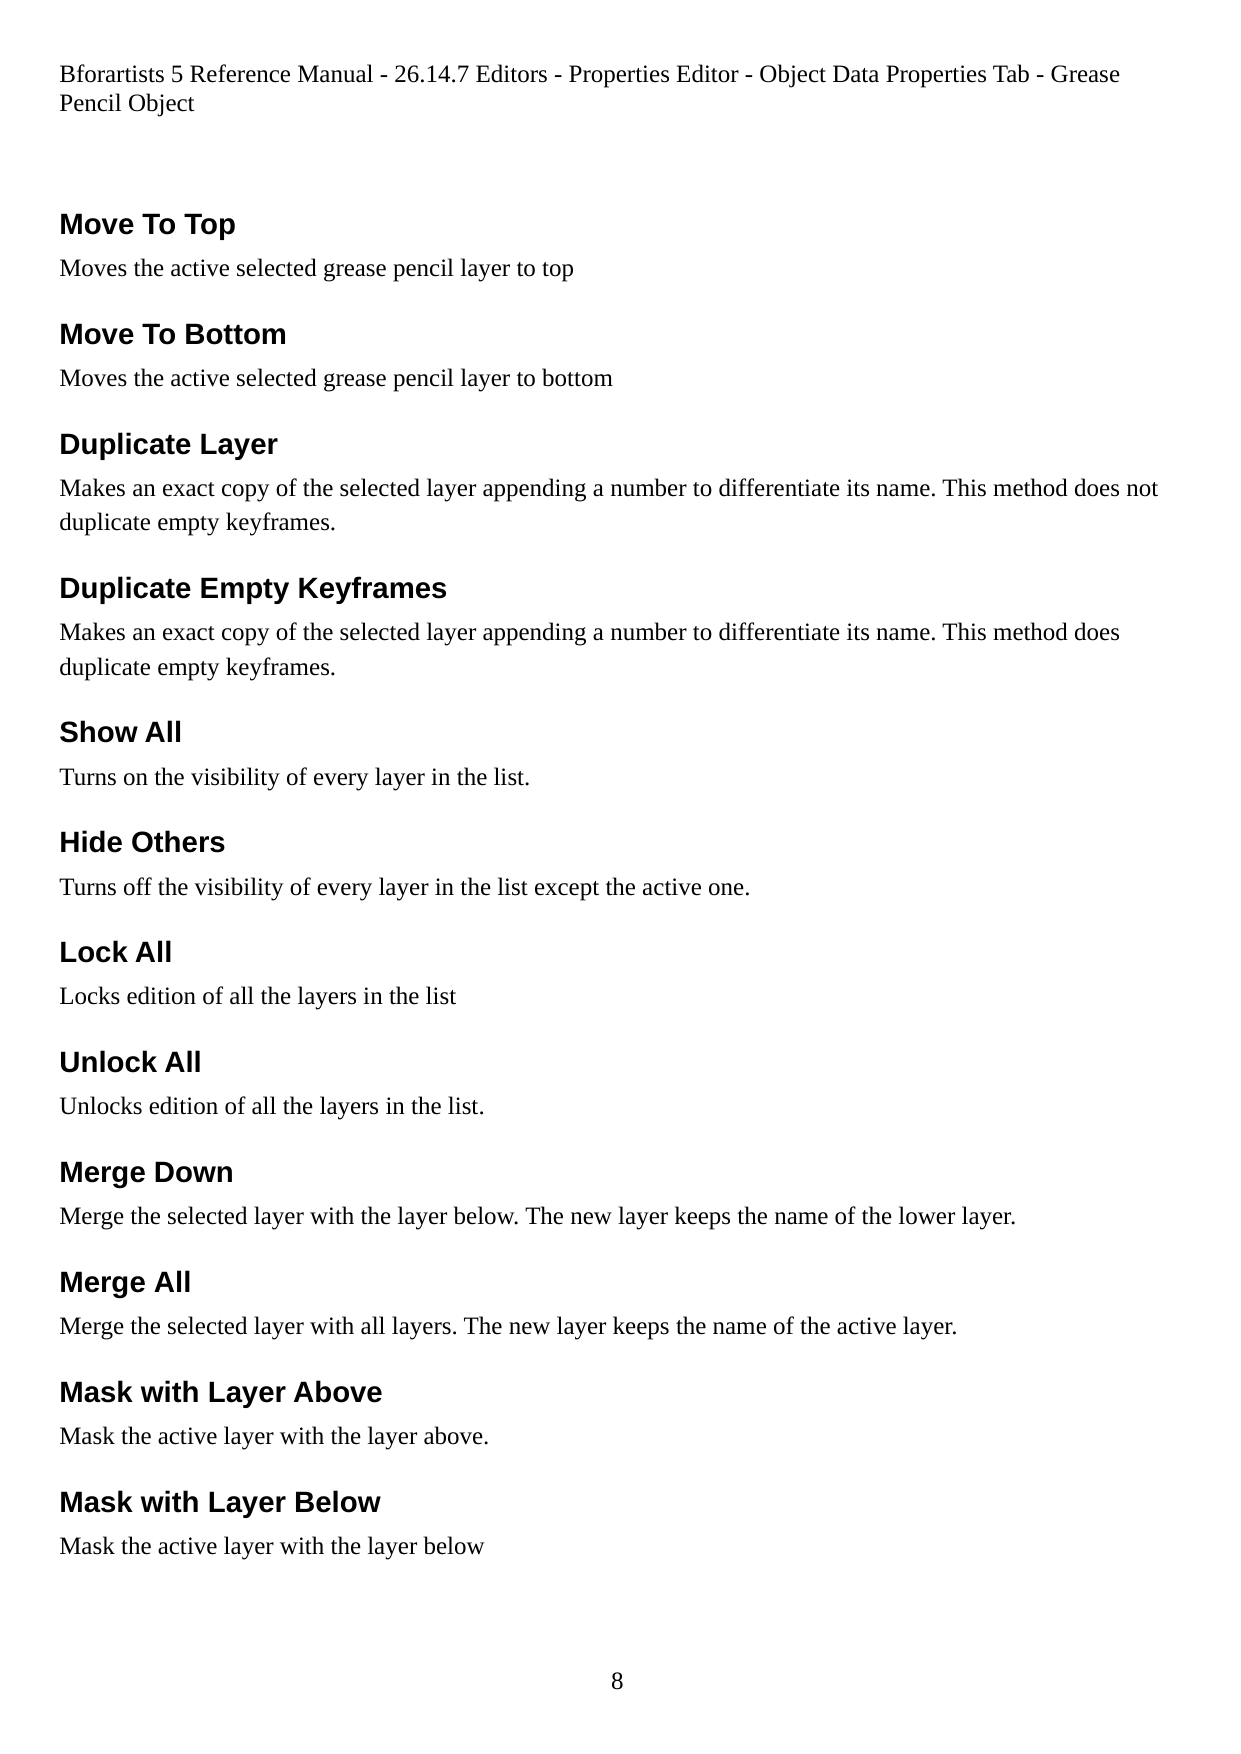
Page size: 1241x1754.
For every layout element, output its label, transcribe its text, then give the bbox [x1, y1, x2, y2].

text Moves the active selected grease pencil layer to top [59, 253, 1181, 282]
text Makes an exact copy of the selected layer appending a number to differentiate its name. This method does duplicate empty keyframes. [59, 617, 1181, 681]
text Locks edition of all the layers in the list [59, 981, 1181, 1010]
subtitle Hide Others [59, 825, 1181, 859]
subtitle Move To Bottom [59, 317, 1181, 351]
subtitle Mask with Layer Below [59, 1485, 1181, 1518]
subtitle Unlock All [59, 1045, 1181, 1079]
subtitle Show All [59, 715, 1181, 749]
text Merge the selected layer with all layers. The new layer keeps the name of the active layer. [59, 1311, 1181, 1340]
subtitle Duplicate Layer [59, 427, 1181, 460]
text Moves the active selected grease pencil layer to bottom [59, 363, 1181, 392]
subtitle Merge Down [59, 1155, 1181, 1189]
text Makes an exact copy of the selected layer appending a number to differentiate its name. This method does not duplicate empty keyframes. [59, 473, 1181, 536]
text Turns off the visibility of every layer in the list except the active one. [59, 872, 1181, 900]
text Turns on the visibility of every layer in the list. [59, 762, 1181, 790]
text Unlocks edition of all the layers in the list. [59, 1091, 1181, 1120]
text Mask the active layer with the layer above. [59, 1421, 1181, 1450]
text Merge the selected layer with the layer below. The new layer keeps the name of the lower layer. [59, 1201, 1181, 1230]
subtitle Merge All [59, 1265, 1181, 1299]
subtitle Duplicate Empty Keyframes [59, 571, 1181, 605]
subtitle Move To Top [59, 207, 1181, 241]
text Mask the active layer with the layer below [59, 1531, 1181, 1560]
subtitle Lock All [59, 935, 1181, 969]
subtitle Mask with Layer Above [59, 1375, 1181, 1408]
